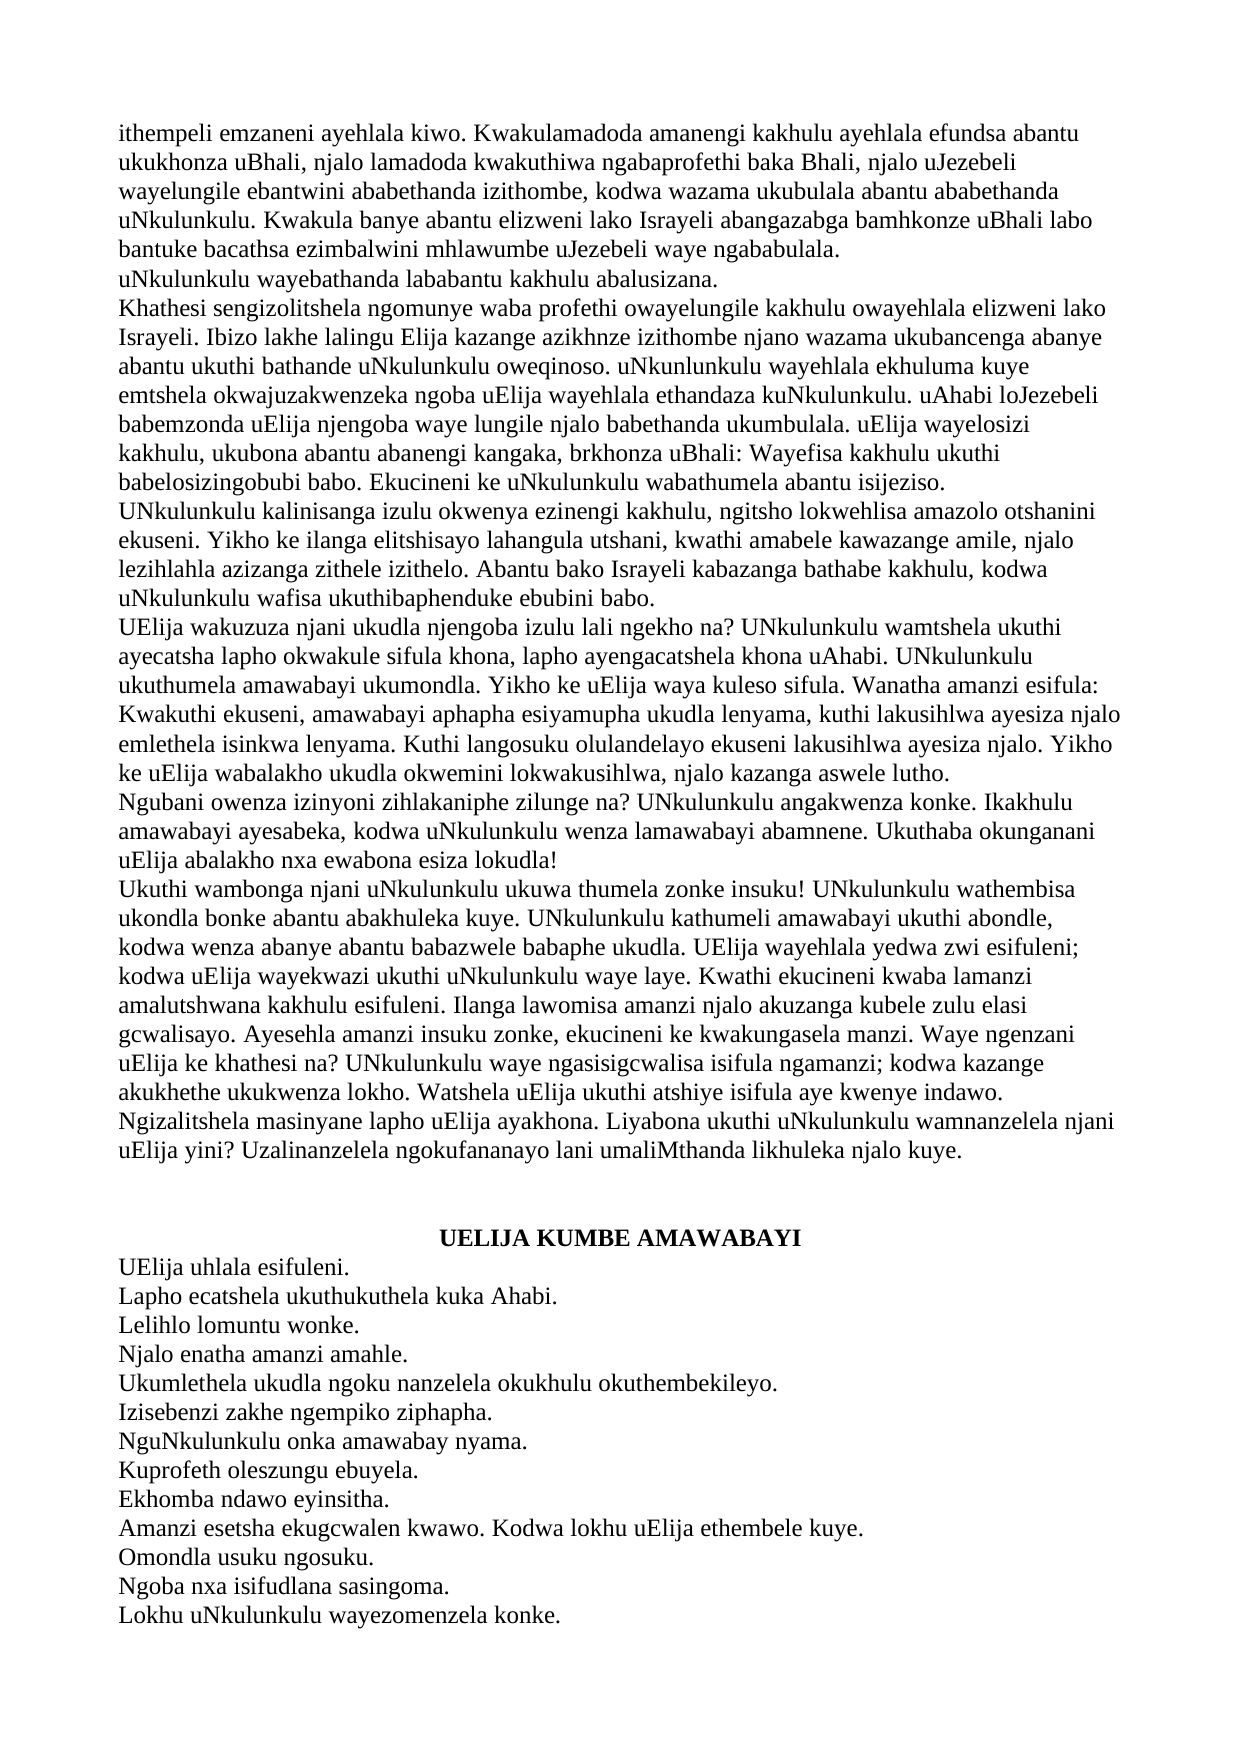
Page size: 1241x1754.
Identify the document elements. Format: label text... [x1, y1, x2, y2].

text Kuprofeth oleszungu ebuyela. [118, 1455, 1122, 1484]
text Lokhu uNkulunkulu wayezomenzela konke. [118, 1600, 1122, 1629]
text Ekhomba ndawo eyinsitha. [118, 1484, 1122, 1513]
text Ngoba nxa isifudlana sasingoma. [118, 1571, 1122, 1600]
text Njalo enatha amanzi amahle. [118, 1339, 1122, 1368]
text NguNkulunkulu onka amawabay nyama. [118, 1426, 1122, 1455]
text UElija wakuzuza njani ukudla njengoba izulu lali ngekho na? UNkulunkulu wamtshela ukuthi ayecatsha lapho okwakule sifula khona, lapho ayengacatshela khona uAhabi. UNkulunkulu ukuthumela amawabayi ukumondla. Yikho ke uElija waya kuleso sifula. Wanatha amanzi esifula: Kwakuthi ekuseni, amawabayi aphapha esiyamupha ukudla lenyama, kuthi lakusihlwa ayesiza njalo emlethela isinkwa lenyama. Kuthi langosuku olulandelayo ekuseni lakusihlwa ayesiza njalo. Yikho ke uElija wabalakho ukudla okwemini lokwakusihlwa, njalo kazanga aswele lutho. [118, 612, 1122, 787]
text Lelihlo lomuntu wonke. [118, 1310, 1122, 1339]
text Ukumlethela ukudla ngoku nanzelela okukhulu okuthembekileyo. [118, 1368, 1122, 1397]
text Ukuthi wambonga njani uNkulunkulu ukuwa thumela zonke insuku! UNkulunkulu wathembisa ukondla bonke abantu abakhuleka kuye. UNkulunkulu kathumeli amawabayi ukuthi abondle, kodwa wenza abanye abantu babazwele babaphe ukudla. UElija wayehlala yedwa zwi esifuleni; kodwa uElija wayekwazi ukuthi uNkulunkulu waye laye. Kwathi ekucineni kwaba lamanzi amalutshwana kakhulu esifuleni. Ilanga lawomisa amanzi njalo akuzanga kubele zulu elasi gcwalisayo. Ayesehla amanzi insuku zonke, ekucineni ke kwakungasela manzi. Waye ngenzani uElija ke khathesi na? UNkulunkulu waye ngasisigcwalisa isifula ngamanzi; kodwa kazange akukhethe ukukwenza lokho. Watshela uElija ukuthi atshiye isifula aye kwenye indawo. Ngizalitshela masinyane lapho uElija ayakhona. Liyabona ukuthi uNkulunkulu wamnanzelela njani uElija yini? Uzalinanzelela ngokufananayo lani umaliMthanda likhuleka njalo kuye. [118, 874, 1122, 1164]
text UElija uhlala esifuleni. [118, 1252, 1122, 1281]
text Izisebenzi zakhe ngempiko ziphapha. [118, 1397, 1122, 1426]
text Omondla usuku ngosuku. [118, 1542, 1122, 1571]
text Lapho ecatshela ukuthukuthela kuka Ahabi. [118, 1281, 1122, 1310]
text UNkulunkulu kalinisanga izulu okwenya ezinengi kakhulu, ngitsho lokwehlisa amazolo otshanini ekuseni. Yikho ke ilanga elitshisayo lahangula utshani, kwathi amabele kawazange amile, njalo lezihlahla azizanga zithele izithelo. Abantu bako Israyeli kabazanga bathabe kakhulu, kodwa uNkulunkulu wafisa ukuthibaphenduke ebubini babo. [118, 496, 1122, 612]
text Khathesi sengizolitshela ngomunye waba profethi owayelungile kakhulu owayehlala elizweni lako Israyeli. Ibizo lakhe lalingu Elija kazange azikhnze izithombe njano wazama ukubancenga abanye abantu ukuthi bathande uNkulunkulu oweqinoso. uNkunlunkulu wayehlala ekhuluma kuye emtshela okwajuzakwenzeka ngoba uElija wayehlala ethandaza kuNkulunkulu. uAhabi loJezebeli babemzonda uElija njengoba waye lungile njalo babethanda ukumbulala. uElija wayelosizi kakhulu, ukubona abantu abanengi kangaka, brkhonza uBhali: Wayefisa kakhulu ukuthi babelosizingobubi babo. Ekucineni ke uNkulunkulu wabathumela abantu isijeziso. [118, 292, 1122, 496]
text Ngubani owenza izinyoni zihlakaniphe zilunge na? UNkulunkulu angakwenza konke. Ikakhulu amawabayi ayesabeka, kodwa uNkulunkulu wenza lamawabayi abamnene. Ukuthaba okunganani uElija abalakho nxa ewabona esiza lokudla! [118, 787, 1122, 874]
text Amanzi esetsha ekugcwalen kwawo. Kodwa lokhu uElija ethembele kuye. [118, 1513, 1122, 1542]
text UELIJA KUMBE AMAWABAYI [118, 1222, 1122, 1252]
text ithempeli emzaneni ayehlala kiwo. Kwakulamadoda amanengi kakhulu ayehlala efundsa abantu ukukhonza uBhali, njalo lamadoda kwakuthiwa ngabaprofethi baka Bhali, njalo uJezebeli wayelungile ebantwini ababethanda izithombe, kodwa wazama ukubulala abantu ababethanda uNkulunkulu. Kwakula banye abantu elizweni lako Israyeli abangazabga bamhkonze uBhali labo bantuke bacathsa ezimbalwini mhlawumbe uJezebeli waye ngababulala. [118, 118, 1122, 263]
text uNkulunkulu wayebathanda lababantu kakhulu abalusizana. [118, 263, 1122, 292]
